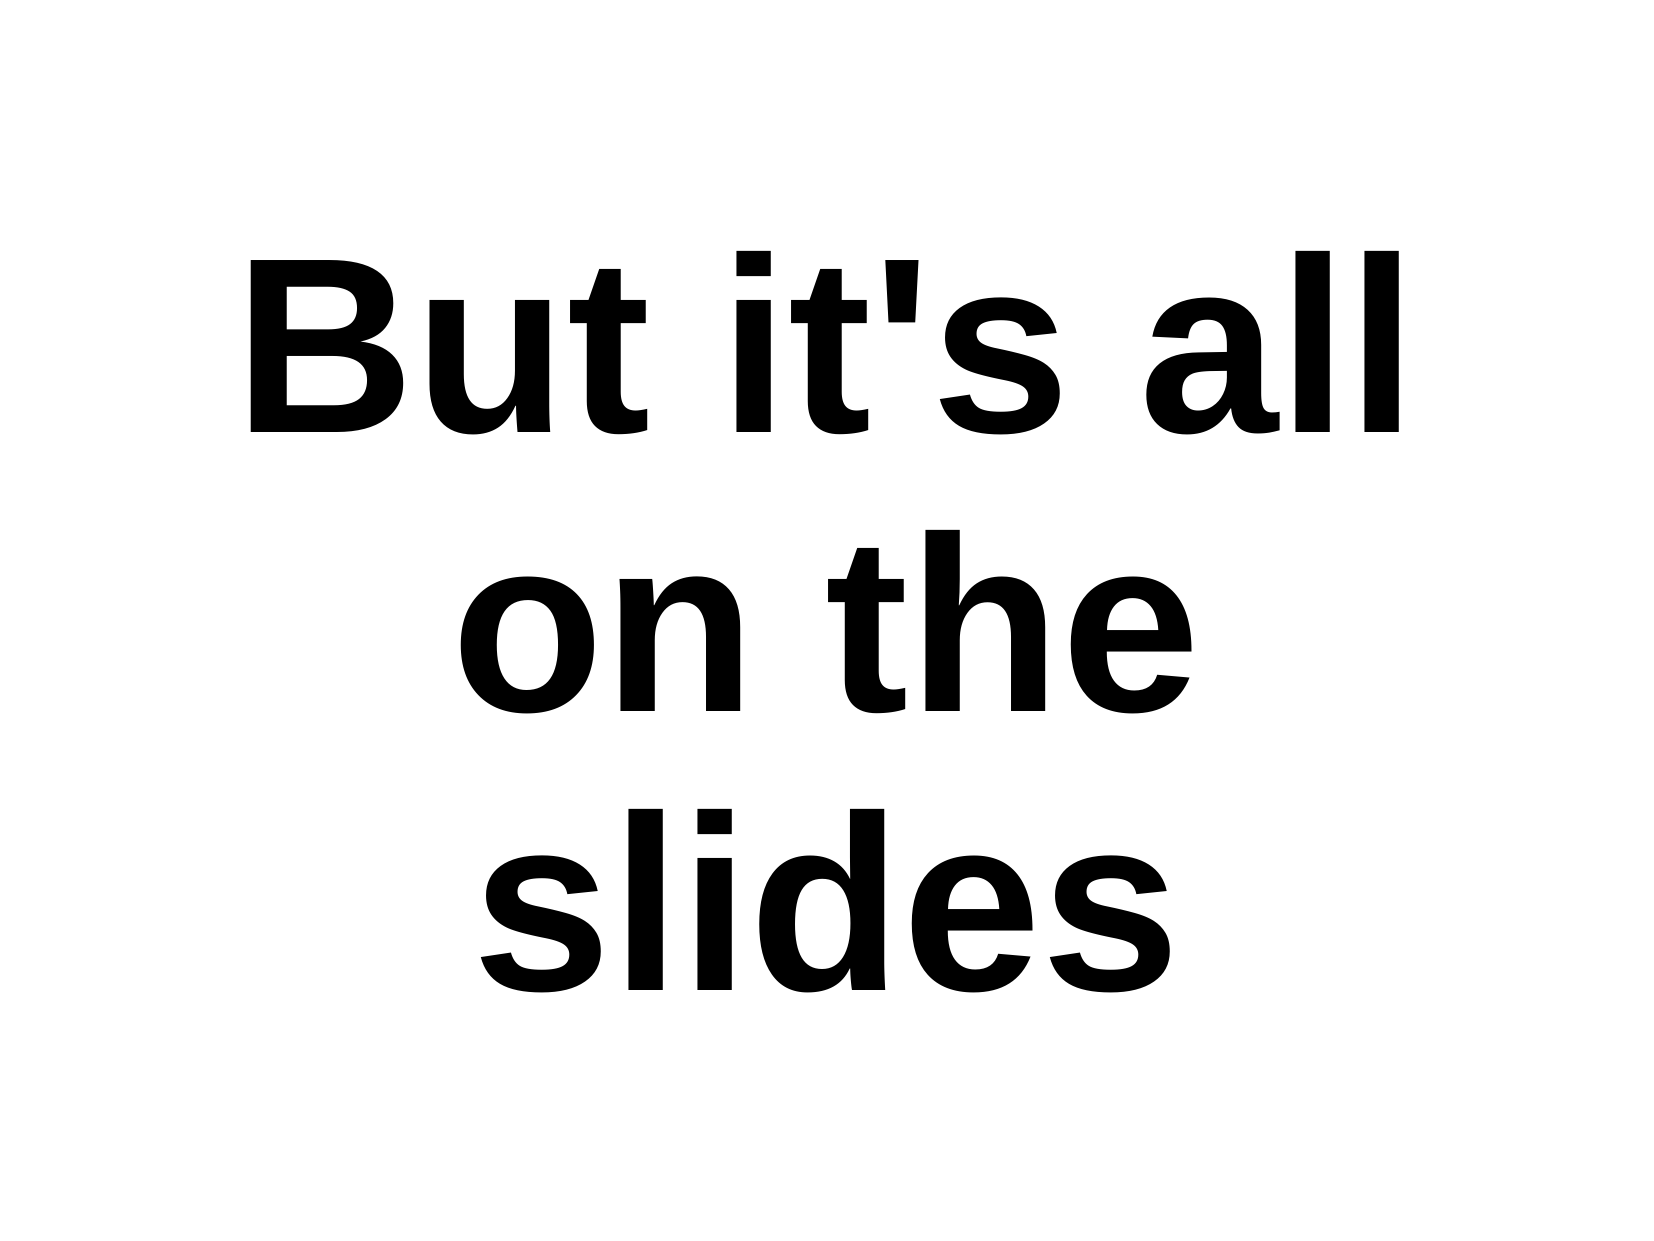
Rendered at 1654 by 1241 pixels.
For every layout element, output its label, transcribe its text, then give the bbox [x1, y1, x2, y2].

title But it's all on the slides [82, 49, 1571, 1201]
